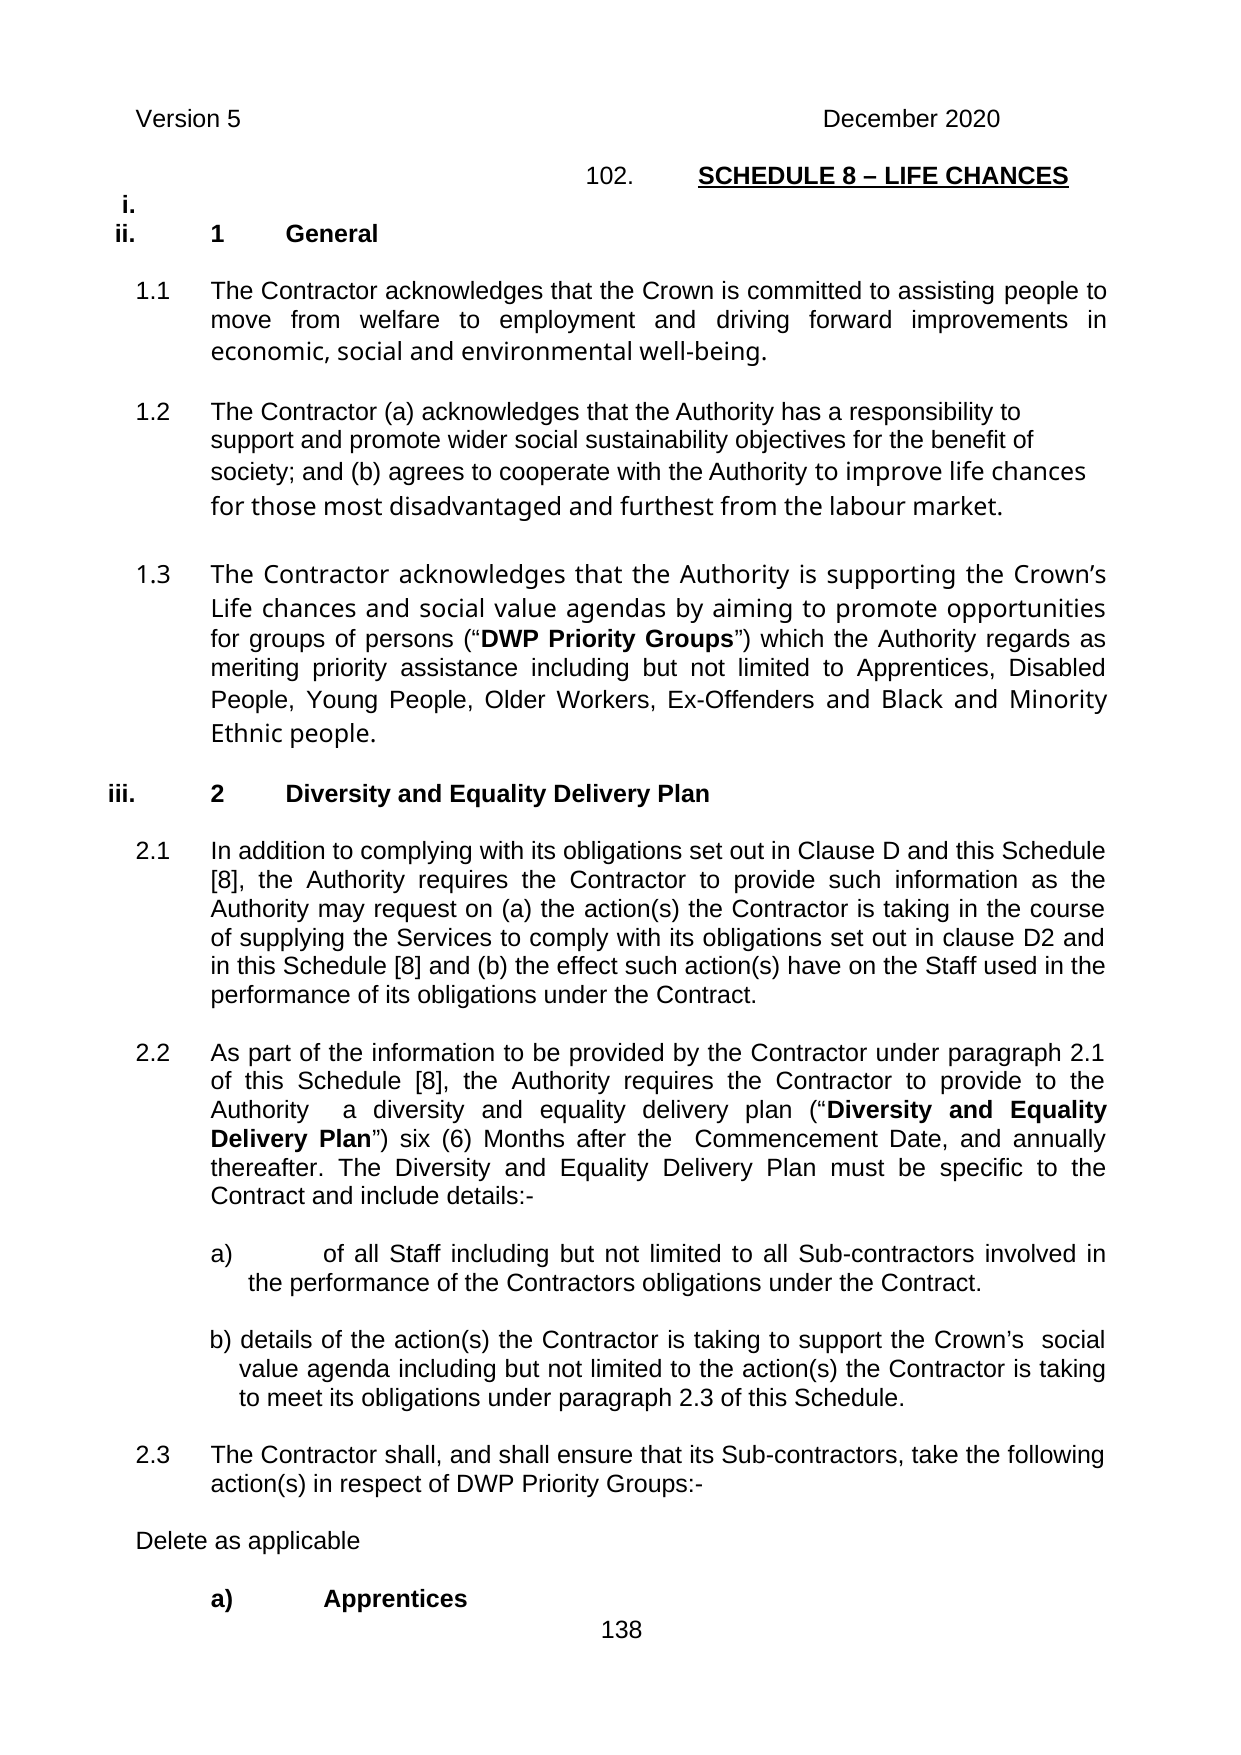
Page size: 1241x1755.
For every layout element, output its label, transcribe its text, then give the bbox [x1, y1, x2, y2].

text Delete as applicable [135, 1526, 1107, 1555]
text 1.2 The Contractor (a) acknowledges that the Authority has a responsibility to support and promote wider social sustainability objectives for the benefit of society; and (b) agrees to cooperate with the Authority to improve life chances for those most disadvantaged and furthest from the labour market. [135, 397, 1107, 522]
list of all Staff including but not limited to all Sub-contractors involved in the performance of the Contractors obligations under the Contract. [210, 1239, 1107, 1296]
text b) details of the action(s) the Contractor is taking to support the Crown’s social value agenda including but not limited to the action(s) the Contractor is taking to meet its obligations under paragraph 2.3 of this Schedule. [209, 1325, 1107, 1411]
list Apprentices [211, 1584, 1107, 1612]
text 1.1 The Contractor acknowledges that the Crown is committed to assisting people to move from welfare to employment and driving forward improvements in economic, social and environmental well-being. [135, 276, 1107, 368]
subtitle SCHEDULE 8 – LIFE CHANCES [585, 161, 1107, 190]
text 2.1 In addition to complying with its obligations set out in Clause D and this Schedule [8], the Authority requires the Contractor to provide such information as the Authority may request on (a) the action(s) the Contractor is taking in the course of supplying the Services to comply with its obligations set out in clause D2 and in this Schedule [8] and (b) the effect such action(s) have on the Staff used in the performance of its obligations under the Contract. [135, 836, 1107, 1009]
text 1.3 The Contractor acknowledges that the Authority is supporting the Crown’s Life chances and social value agendas by aiming to promote opportunities for groups of persons (“DWP Priority Groups”) which the Authority regards as meriting priority assistance including but not limited to Apprentices, Disabled People, Young People, Older Workers, Ex-Offenders and Black and Minority Ethnic people. [135, 556, 1107, 750]
text 2.2 As part of the information to be provided by the Contractor under paragraph 2.1 of this Schedule [8], the Authority requires the Contractor to provide to the Authority a diversity and equality delivery plan (“Diversity and Equality Delivery Plan”) six (6) Months after the Commencement Date, and annually thereafter. The Diversity and Equality Delivery Plan must be specific to the Contract and include details:- [135, 1037, 1107, 1210]
text 2.3 The Contractor shall, and shall ensure that its Sub-contractors, take the following action(s) in respect of DWP Priority Groups:- [135, 1440, 1107, 1497]
subtitle 2 Diversity and Equality Delivery Plan [135, 779, 1107, 807]
subtitle 1 General [135, 219, 1107, 247]
